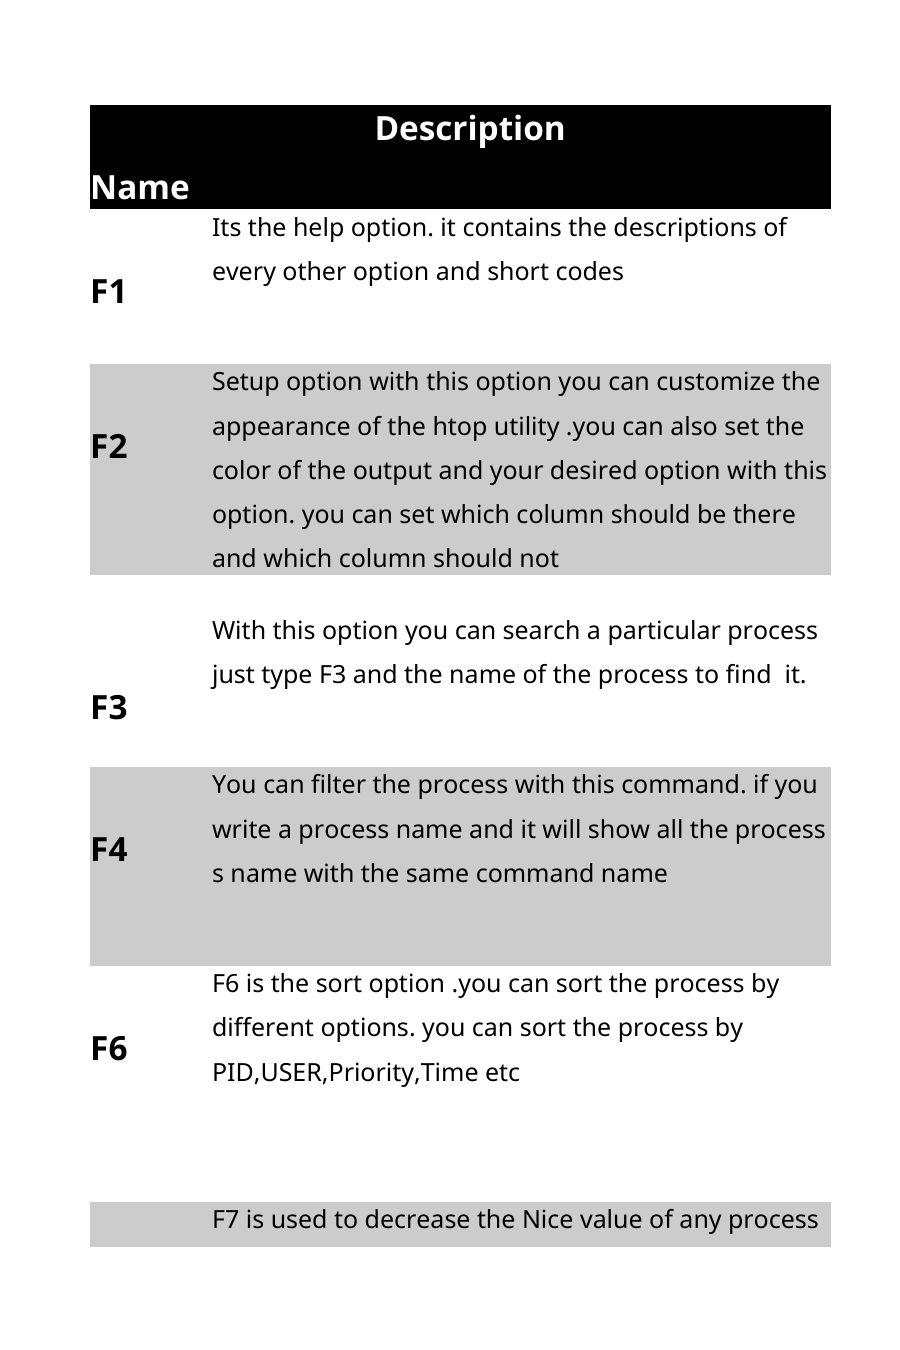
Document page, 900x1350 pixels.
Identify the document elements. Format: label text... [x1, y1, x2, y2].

table_header Description [212, 105, 831, 209]
table_cell F6 is the sort option .you can sort the process by different options. you can sort the process by PID,USER,Priority,Time etc [212, 966, 831, 1202]
table_cell F7 is used to decrease the Nice value of any process [212, 1202, 831, 1247]
table_cell F3 [90, 575, 212, 767]
table_cell F2 [90, 364, 212, 575]
table_cell F4 [90, 767, 212, 966]
table_cell Setup option with this option you can customize the appearance of the htop utility .you can also set the color of the output and your desired option with this option. you can set which column should be there and which column should not [212, 364, 831, 575]
table_cell F6 [90, 966, 212, 1202]
table_cell F1 [90, 209, 212, 364]
table_header Name [90, 105, 212, 209]
table_cell [90, 1202, 212, 1247]
table_cell Its the help option. it contains the descriptions of every other option and short codes [212, 209, 831, 364]
table_cell You can filter the process with this command. if you write a process name and it will show all the process s name with the same command name [212, 767, 831, 966]
table_cell With this option you can search a particular process just type F3 and the name of the process to find it. [212, 575, 831, 767]
